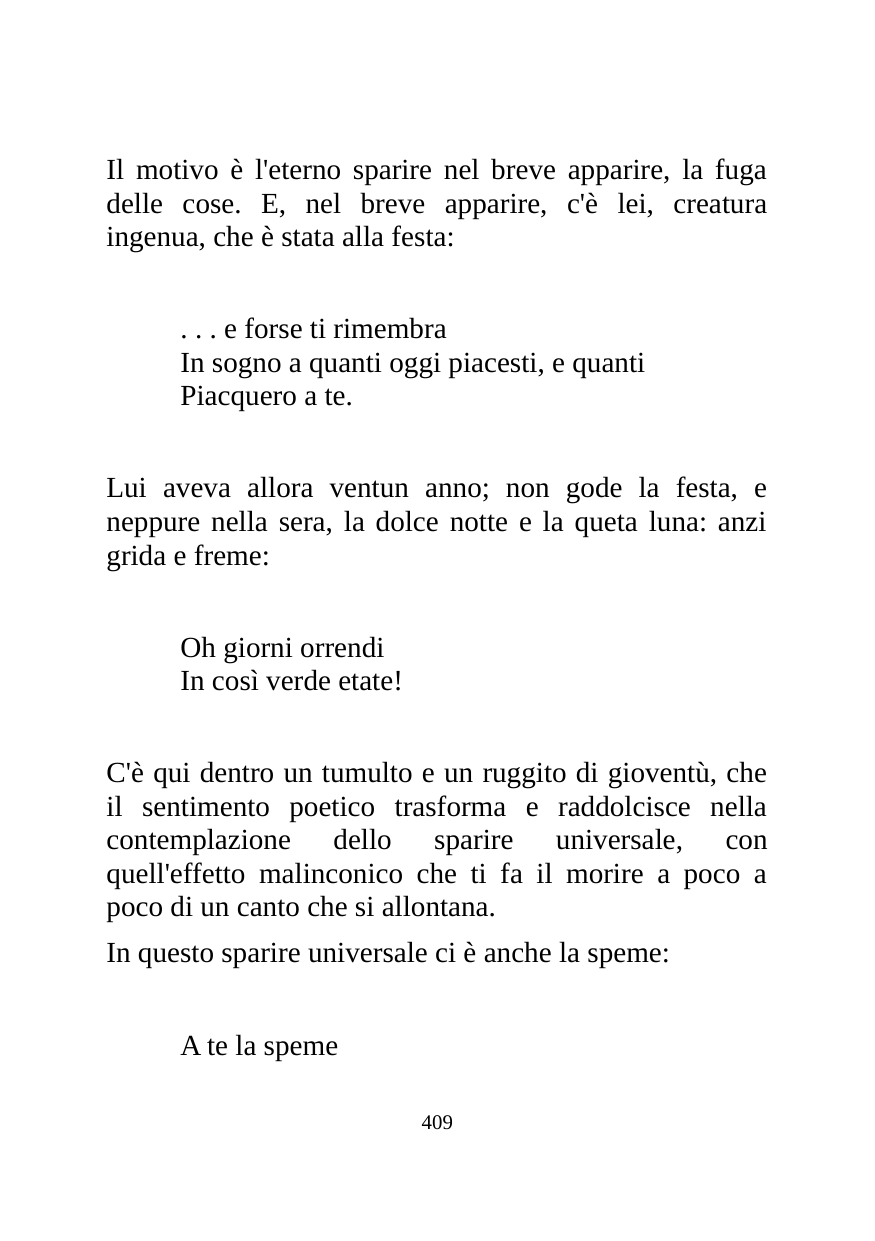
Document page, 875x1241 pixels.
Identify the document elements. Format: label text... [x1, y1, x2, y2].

text In questo sparire universale ci è anche la speme: [106, 936, 768, 969]
text Oh giorni orrendi In così verde etate! [180, 630, 768, 697]
text . . . e forse ti rimembra In sogno a quanti oggi piacesti, e quanti Piacquero a te. [180, 311, 768, 412]
text C'è qui dentro un tumulto e un ruggito di gioventù, che il sentimento poetico trasforma e raddolcisce nella contemplazione dello sparire universale, con quell'effetto malinconico che ti fa il morire a poco a poco di un canto che si allontana. [106, 755, 768, 923]
text Lui aveva allora ventun anno; non gode la festa, e neppure nella sera, la dolce notte e la queta luna: anzi grida e freme: [106, 471, 768, 571]
text A te la speme [180, 1028, 768, 1061]
text Il motivo è l'eterno sparire nel breve apparire, la fuga delle cose. E, nel breve apparire, c'è lei, creatura ingenua, che è stata alla festa: [106, 152, 768, 253]
